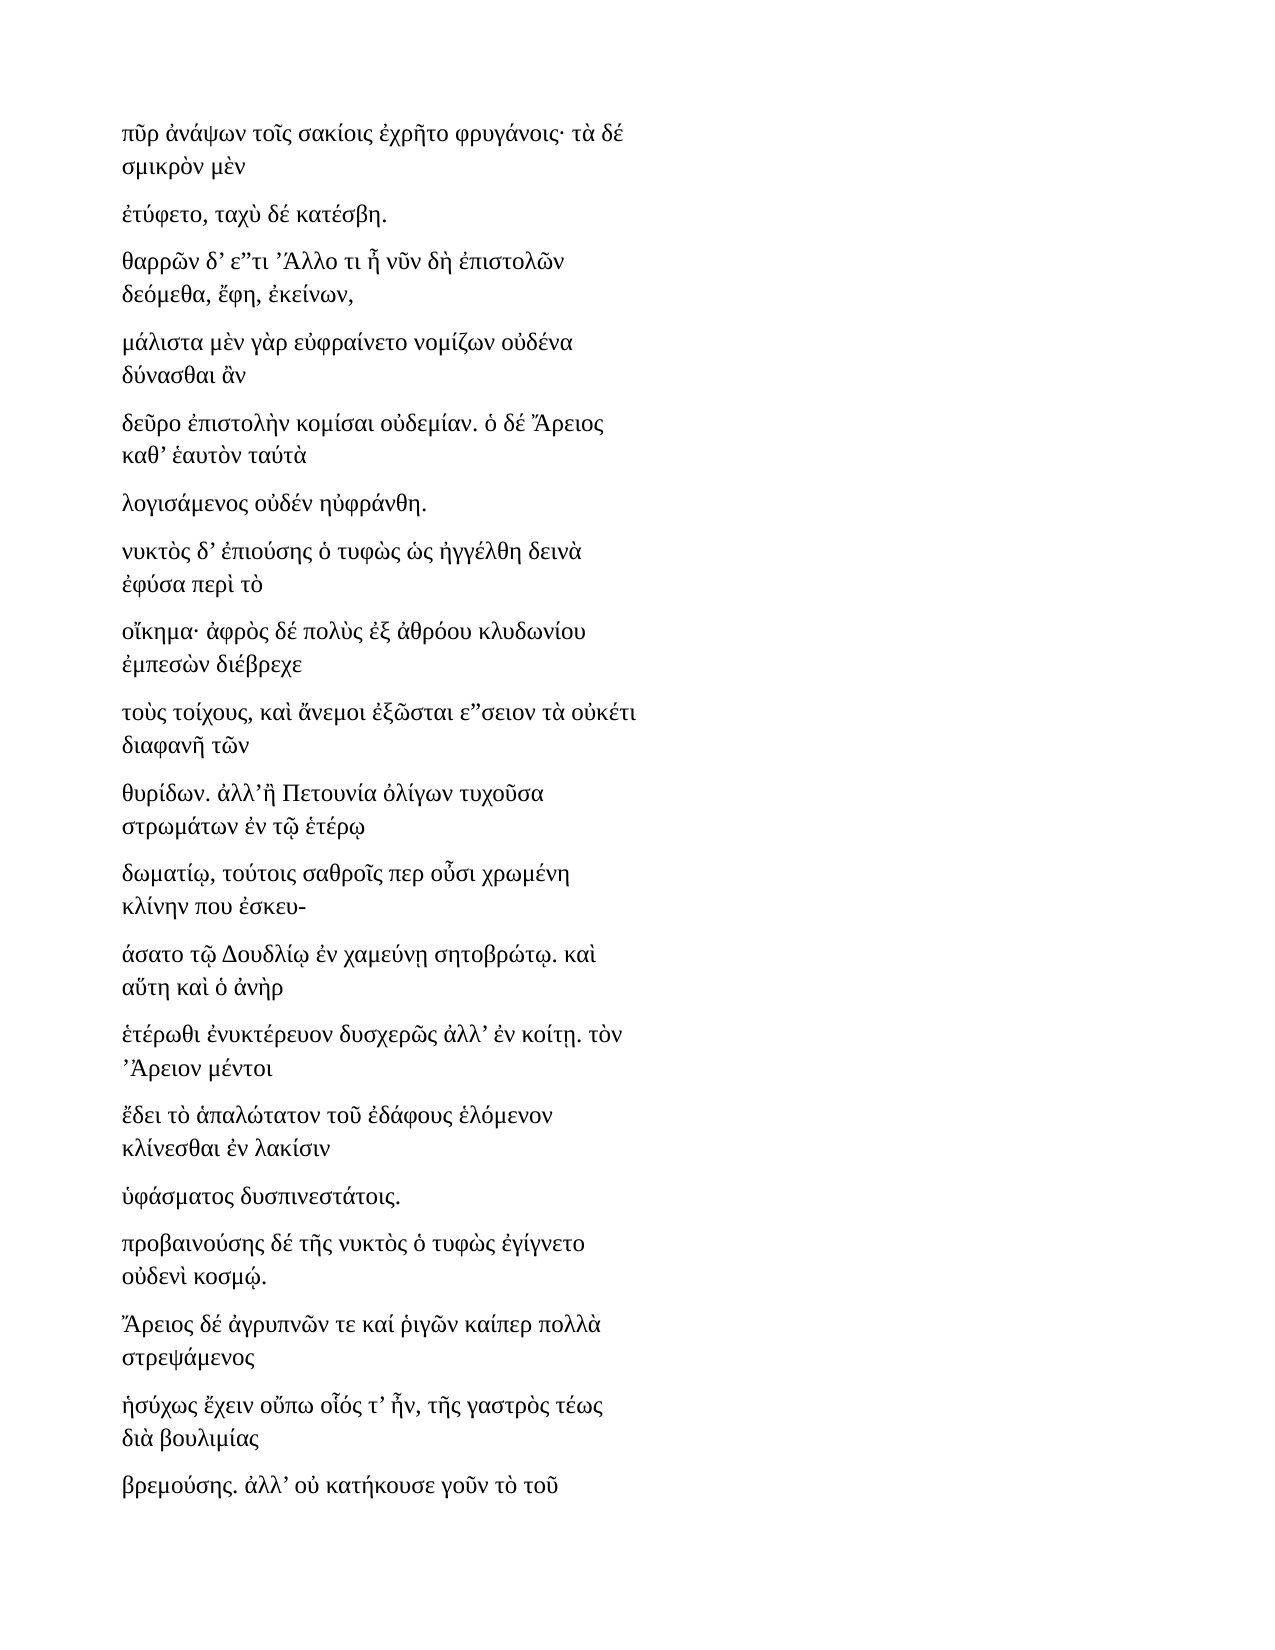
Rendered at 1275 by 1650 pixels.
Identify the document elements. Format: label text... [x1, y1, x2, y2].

table_cell λογισάμενος οὐδέν ηὐφράνθη. [122, 488, 637, 536]
table_cell πῦρ ἀνάψων τοῖς σακίοις ἐχρῆτο φρυγάνοις· τὰ δέ σμικρὸν μὲν [122, 118, 637, 199]
table_cell [638, 536, 1157, 616]
table_cell δωματίῳ, τούτοις σαθροῖς περ οὖσι χρωμένη κλίνην που ἐσκευ- [122, 858, 637, 939]
table_cell ἡσύχως ἔχειν οὔπω οἷός τ’ ἦν, τῆς γαστρὸς τέως διὰ βουλιμίας [122, 1390, 637, 1470]
table_cell [638, 1390, 1157, 1470]
table_cell [638, 858, 1157, 939]
table_cell νυκτὸς δ’ ἐπιούσης ὁ τυφὼς ὡς ἠγγέλθη δεινὰ ἐφύσα περὶ τὸ [122, 536, 637, 616]
table_cell τοὺς τοίχους, καὶ ἄνεμοι ἐξῶσται ε”σειον τὰ οὐκέτι διαφανῆ τῶν [122, 697, 637, 778]
table_cell [638, 1309, 1157, 1390]
table_cell [638, 1229, 1157, 1309]
table_cell [638, 697, 1157, 778]
table_cell Ἄρειος δέ ἀγρυπνῶν τε καί ῥιγῶν καίπερ πολλὰ στρεψάμενος [122, 1309, 637, 1390]
table_cell [638, 939, 1157, 1019]
table_cell προβαινούσης δέ τῆς νυκτὸς ὁ τυφὼς ἐγίγνετο οὐδενὶ κοσμῴ. [122, 1229, 637, 1309]
table_cell ἑτέρωθι ἐνυκτέρευον δυσχερῶς ἀλλ’ ἐν κοίτῃ. τὸν ’Ἀρειον μέντοι [122, 1020, 637, 1100]
table_cell θυρίδων. ἀλλ’ἢ Πετουνία ὀλίγων τυχοῦσα στρωμάτων ἐν τῷ ἑτέρῳ [122, 778, 637, 858]
table_cell ἐτύφετο, ταχὺ δέ κατέσβη. [122, 199, 637, 246]
table_cell [638, 778, 1157, 858]
table_cell άσατο τῷ Δουδλίῳ ἐν χαμεύνῃ σητοβρώτῳ. καὶ αὕτη καὶ ὁ ἀνὴρ [122, 939, 637, 1019]
table_cell [638, 488, 1157, 536]
table_cell θαρρῶν δ’ ε”τι ’Άλλο τι ἦ νῦν δὴ ἐπιστολῶν δεόμεθα, ἔφη, ἐκείνων, [122, 246, 637, 327]
table_cell [638, 199, 1157, 246]
table_cell ἔδει τὸ ἁπαλώτατον τοῦ ἐδάφους ἑλόμενον κλίνεσθαι ἐν λακίσιν [122, 1100, 637, 1181]
table_cell βρεμούσης. ἀλλ’ οὐ κατήκουσε γοῦν τὸ τοῦ [122, 1470, 637, 1518]
table_cell [638, 1100, 1157, 1181]
table_cell οἴκημα· ἀφρὸς δέ πολὺς ἐξ ἀθρόου κλυδωνίου ἐμπεσὼν διέβρεχε [122, 616, 637, 697]
table_cell [638, 327, 1157, 408]
table_cell [638, 1181, 1157, 1228]
table_cell [638, 408, 1157, 488]
table_cell [638, 118, 1157, 199]
table_cell [638, 1470, 1157, 1518]
table_cell δεῦρο ἐπιστολὴν κομίσαι οὐδεμίαν. ὁ δέ Ἄρειος καθ’ ἑαυτὸν ταύτὰ [122, 408, 637, 488]
table_cell ὑφάσματος δυσπινεστάτοις. [122, 1181, 637, 1228]
table_cell [638, 246, 1157, 327]
table_cell [638, 1020, 1157, 1100]
table_cell [638, 616, 1157, 697]
table_cell μάλιστα μὲν γὰρ εὐφραίνετο νομίζων οὐδένα δύνασθαι ἂν [122, 327, 637, 408]
